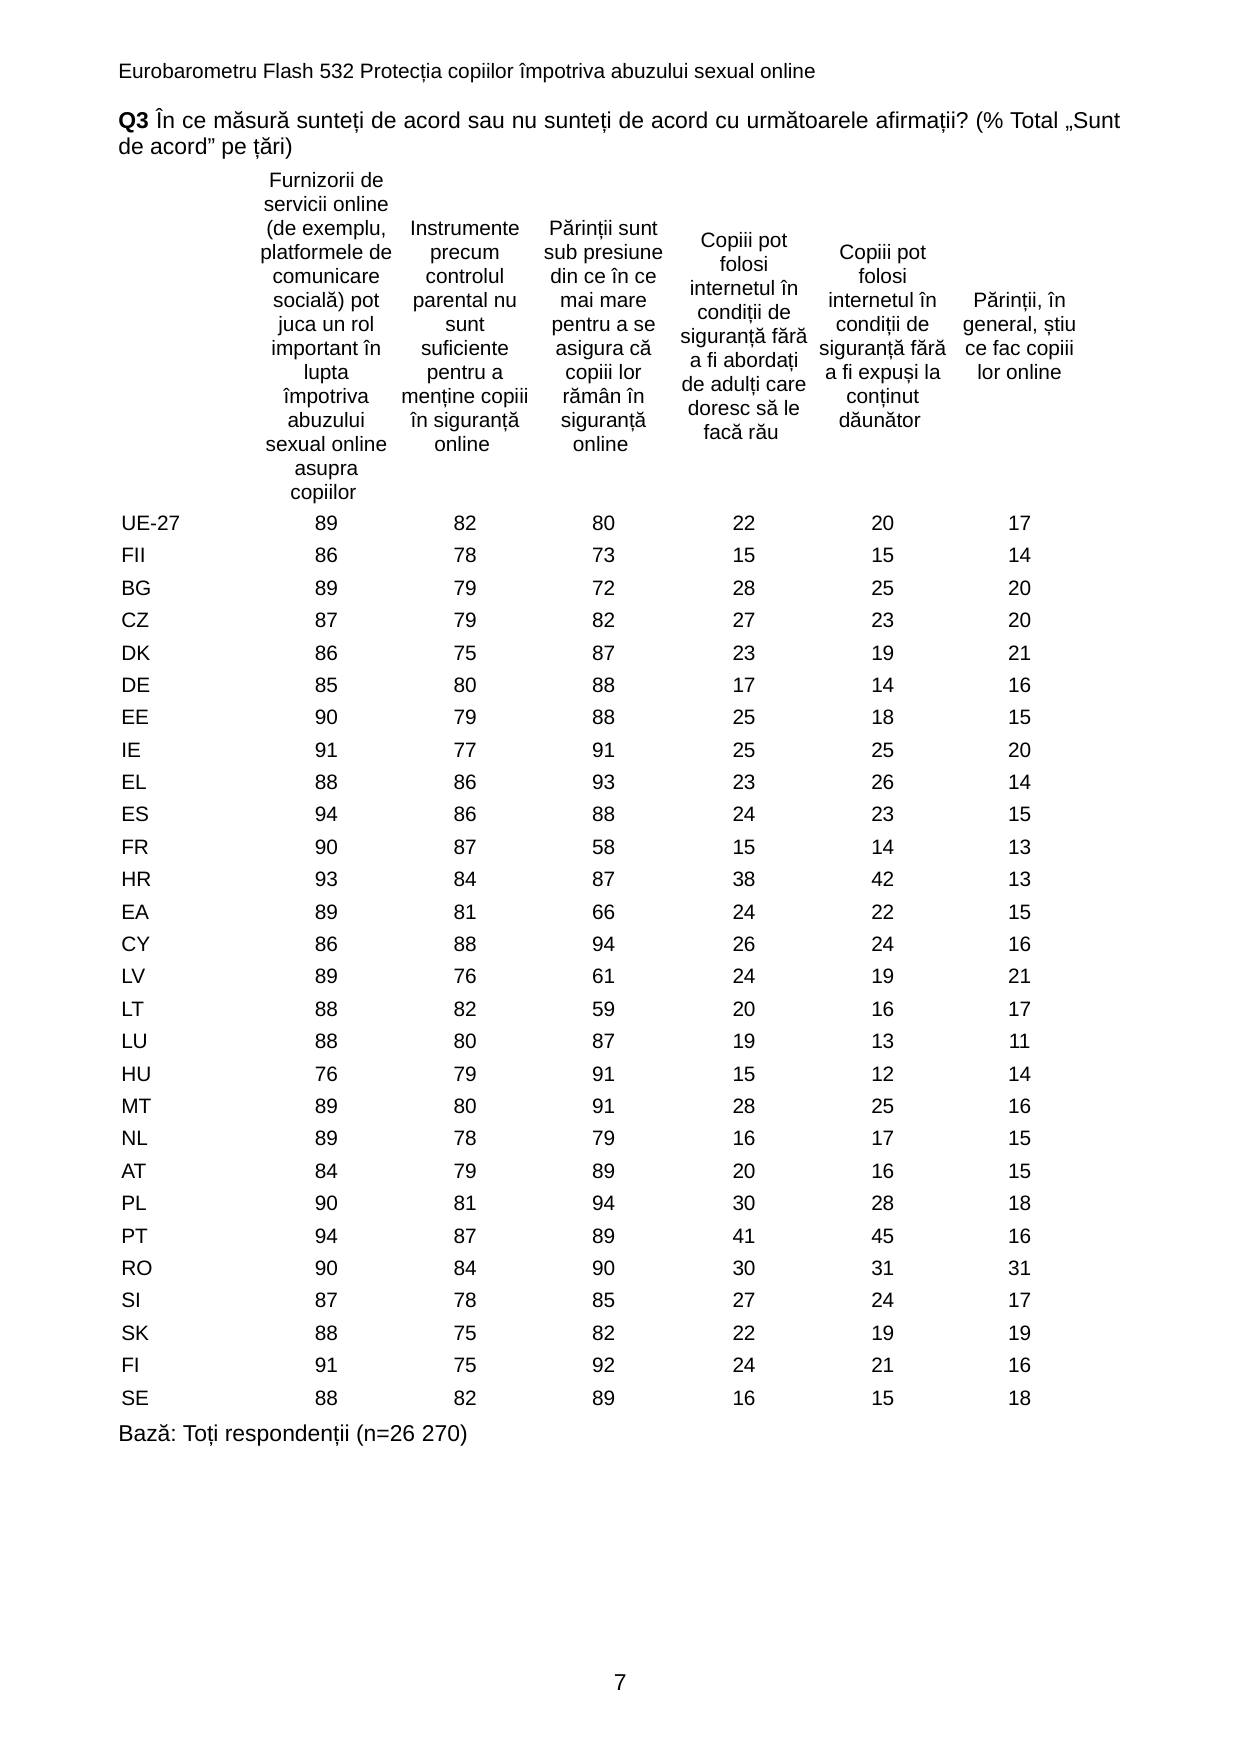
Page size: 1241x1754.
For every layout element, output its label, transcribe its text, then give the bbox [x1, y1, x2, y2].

table_cell 14 [950, 766, 1089, 798]
table_cell 20 [673, 993, 815, 1025]
table_cell LV [118, 960, 257, 992]
table_cell MT [118, 1090, 257, 1122]
table_cell CY [118, 928, 257, 960]
table_cell 23 [815, 604, 950, 636]
table_cell 75 [395, 1349, 534, 1381]
table_cell EA [118, 895, 257, 928]
table_cell 86 [395, 766, 534, 798]
table_cell 93 [257, 863, 395, 895]
table_header Instrumente precum controlul parental nu sunt suficiente pentru a menține copiii în siguranță online [395, 165, 534, 507]
table_header Părinții sunt sub presiune din ce în ce mai mare pentru a se asigura că copiii lor rămân în siguranță online [534, 165, 673, 507]
table_cell 15 [950, 895, 1089, 928]
table_cell 79 [534, 1122, 673, 1154]
text Q3 În ce măsură sunteți de acord sau nu sunteți de acord cu următoarele afirmații? (% Total „Sunt de acord” pe țări) [118, 107, 1122, 159]
table_cell 79 [395, 701, 534, 733]
table_cell 87 [534, 1025, 673, 1057]
table_cell 15 [673, 1057, 815, 1090]
table_cell 88 [395, 928, 534, 960]
table_cell 26 [673, 928, 815, 960]
table_cell PT [118, 1219, 257, 1252]
table_cell 89 [257, 960, 395, 992]
table_cell ES [118, 798, 257, 831]
table_cell 18 [950, 1381, 1089, 1414]
table_cell 79 [395, 1155, 534, 1187]
table_cell 85 [534, 1284, 673, 1316]
table_cell 80 [534, 507, 673, 539]
table_cell 24 [815, 1284, 950, 1316]
table_cell SE [118, 1381, 257, 1414]
table_cell 13 [815, 1025, 950, 1057]
table_cell 84 [395, 863, 534, 895]
table_cell 75 [395, 1316, 534, 1349]
table_cell CZ [118, 604, 257, 636]
table_cell DE [118, 669, 257, 701]
table_cell 89 [257, 895, 395, 928]
table_cell 41 [673, 1219, 815, 1252]
table_cell 91 [257, 733, 395, 766]
table_cell 28 [673, 1090, 815, 1122]
table_cell 16 [950, 1219, 1089, 1252]
table_cell 14 [815, 669, 950, 701]
table_cell 84 [395, 1252, 534, 1284]
table_cell FI [118, 1349, 257, 1381]
table_cell 17 [950, 507, 1089, 539]
table_cell 22 [673, 507, 815, 539]
table_cell 87 [395, 831, 534, 863]
table_cell 79 [395, 604, 534, 636]
table_cell 89 [257, 571, 395, 604]
table_cell 19 [950, 1316, 1089, 1349]
table_cell 27 [673, 604, 815, 636]
table_cell 75 [395, 636, 534, 668]
table_cell 89 [257, 507, 395, 539]
table_cell 12 [815, 1057, 950, 1090]
table_cell LU [118, 1025, 257, 1057]
table_cell 94 [534, 1187, 673, 1219]
table_cell 16 [673, 1122, 815, 1154]
table_cell 25 [815, 571, 950, 604]
table_cell 20 [950, 733, 1089, 766]
table_cell 14 [950, 1057, 1089, 1090]
table_cell 27 [673, 1284, 815, 1316]
table_cell UE-27 [118, 507, 257, 539]
table_cell 94 [257, 798, 395, 831]
table_cell 89 [534, 1381, 673, 1414]
table_cell 76 [395, 960, 534, 992]
table_cell 16 [950, 1090, 1089, 1122]
table_cell 89 [534, 1155, 673, 1187]
table_cell 91 [534, 733, 673, 766]
table_cell 87 [257, 1284, 395, 1316]
table_cell 19 [815, 636, 950, 668]
table_cell 80 [395, 1090, 534, 1122]
table_cell 61 [534, 960, 673, 992]
table_cell 11 [950, 1025, 1089, 1057]
table_cell 19 [815, 960, 950, 992]
table_cell 81 [395, 1187, 534, 1219]
table_cell 78 [395, 1122, 534, 1154]
table_cell 16 [815, 1155, 950, 1187]
table_cell 15 [950, 798, 1089, 831]
table_cell 16 [673, 1381, 815, 1414]
table_cell 80 [395, 669, 534, 701]
table_cell 94 [257, 1219, 395, 1252]
table_cell SI [118, 1284, 257, 1316]
table_cell 89 [257, 1090, 395, 1122]
table_cell 28 [815, 1187, 950, 1219]
table_cell 66 [534, 895, 673, 928]
table_cell 23 [815, 798, 950, 831]
table_cell 42 [815, 863, 950, 895]
table_cell 24 [673, 895, 815, 928]
table_cell 15 [673, 831, 815, 863]
table_cell 94 [534, 928, 673, 960]
table_cell 24 [673, 1349, 815, 1381]
table_cell 30 [673, 1252, 815, 1284]
table_cell 87 [257, 604, 395, 636]
table_cell 16 [950, 669, 1089, 701]
table_cell 25 [673, 733, 815, 766]
table_cell 88 [257, 1381, 395, 1414]
table_cell PL [118, 1187, 257, 1219]
table_cell 17 [950, 993, 1089, 1025]
table_cell 80 [395, 1025, 534, 1057]
table_cell 18 [815, 701, 950, 733]
table_cell 58 [534, 831, 673, 863]
table_cell 31 [815, 1252, 950, 1284]
table_cell 16 [950, 928, 1089, 960]
table_cell 24 [673, 798, 815, 831]
table_cell 72 [534, 571, 673, 604]
table_cell HU [118, 1057, 257, 1090]
table_cell 19 [815, 1316, 950, 1349]
table_cell 78 [395, 539, 534, 571]
table_cell 15 [950, 1122, 1089, 1154]
table_cell 76 [257, 1057, 395, 1090]
table_cell 15 [950, 701, 1089, 733]
table_cell 88 [534, 669, 673, 701]
table_header Părinții, în general, știu ce fac copiii lor online [950, 165, 1089, 507]
table_cell 88 [257, 1316, 395, 1349]
table_cell 17 [950, 1284, 1089, 1316]
table_cell 21 [950, 960, 1089, 992]
table_cell 78 [395, 1284, 534, 1316]
table_cell LT [118, 993, 257, 1025]
table_cell 16 [950, 1349, 1089, 1381]
table_cell 93 [534, 766, 673, 798]
table_cell FII [118, 539, 257, 571]
table_cell 88 [257, 1025, 395, 1057]
table_cell 24 [673, 960, 815, 992]
table_cell 20 [950, 604, 1089, 636]
table_cell 88 [257, 993, 395, 1025]
table_cell 88 [534, 701, 673, 733]
table_cell 14 [950, 539, 1089, 571]
table_cell 84 [257, 1155, 395, 1187]
table_cell 90 [257, 701, 395, 733]
table_cell BG [118, 571, 257, 604]
table_cell 14 [815, 831, 950, 863]
table_cell 22 [673, 1316, 815, 1349]
table_cell 91 [534, 1090, 673, 1122]
table_cell 21 [950, 636, 1089, 668]
table_cell 89 [534, 1219, 673, 1252]
table_cell 82 [395, 507, 534, 539]
table_cell 91 [257, 1349, 395, 1381]
table_cell 88 [534, 798, 673, 831]
table_cell 25 [815, 1090, 950, 1122]
table_cell NL [118, 1122, 257, 1154]
table_cell 82 [395, 1381, 534, 1414]
table_cell 25 [673, 701, 815, 733]
table_cell 45 [815, 1219, 950, 1252]
table_cell 16 [815, 993, 950, 1025]
table_cell 85 [257, 669, 395, 701]
table_cell 30 [673, 1187, 815, 1219]
table_cell 15 [815, 539, 950, 571]
table_cell 22 [815, 895, 950, 928]
table_cell 86 [257, 928, 395, 960]
table_cell 21 [815, 1349, 950, 1381]
table_cell SK [118, 1316, 257, 1349]
table_cell 15 [815, 1381, 950, 1414]
table_cell 79 [395, 571, 534, 604]
table_cell 92 [534, 1349, 673, 1381]
table_cell 20 [815, 507, 950, 539]
table_cell EL [118, 766, 257, 798]
table_cell 79 [395, 1057, 534, 1090]
table_cell 88 [257, 766, 395, 798]
table_header Furnizorii de servicii online (de exemplu, platformele de comunicare socială) pot juca un rol important în lupta împotriva abuzului sexual online asupra copiilor [257, 165, 395, 507]
table_cell 13 [950, 863, 1089, 895]
table_cell FR [118, 831, 257, 863]
table_cell 25 [815, 733, 950, 766]
table_cell 24 [815, 928, 950, 960]
table_cell 17 [673, 669, 815, 701]
table_cell 90 [257, 1252, 395, 1284]
table_header Copiii pot folosi internetul în condiții de siguranță fără a fi expuși la conținut dăunător [815, 165, 950, 507]
table_cell 28 [673, 571, 815, 604]
table_cell 23 [673, 766, 815, 798]
table_cell 20 [673, 1155, 815, 1187]
table_cell 89 [257, 1122, 395, 1154]
table_cell 19 [673, 1025, 815, 1057]
table_cell IE [118, 733, 257, 766]
table_cell 17 [815, 1122, 950, 1154]
table_cell 15 [673, 539, 815, 571]
table_cell 90 [534, 1252, 673, 1284]
table_cell 31 [950, 1252, 1089, 1284]
table_cell 15 [950, 1155, 1089, 1187]
table_cell 87 [534, 636, 673, 668]
table_cell 82 [534, 604, 673, 636]
table_cell DK [118, 636, 257, 668]
table_cell 13 [950, 831, 1089, 863]
table_cell RO [118, 1252, 257, 1284]
table_cell 82 [534, 1316, 673, 1349]
table_cell 86 [257, 539, 395, 571]
table_cell 23 [673, 636, 815, 668]
table_cell EE [118, 701, 257, 733]
table_cell 20 [950, 571, 1089, 604]
table_cell 90 [257, 831, 395, 863]
text Bază: Toți respondenții (n=26 270) [118, 1419, 1122, 1446]
table_cell 59 [534, 993, 673, 1025]
table_cell HR [118, 863, 257, 895]
table_cell 82 [395, 993, 534, 1025]
table_cell 86 [395, 798, 534, 831]
table_cell 26 [815, 766, 950, 798]
table_cell 86 [257, 636, 395, 668]
table_cell 38 [673, 863, 815, 895]
table_header Copiii pot folosi internetul în condiții de siguranță fără a fi abordați de adulți care doresc să le facă rău [673, 165, 815, 507]
table_cell 77 [395, 733, 534, 766]
table_cell 81 [395, 895, 534, 928]
table_cell 87 [395, 1219, 534, 1252]
table_cell 87 [534, 863, 673, 895]
table_cell 73 [534, 539, 673, 571]
table_cell 91 [534, 1057, 673, 1090]
table_cell 90 [257, 1187, 395, 1219]
table_cell AT [118, 1155, 257, 1187]
table_cell 18 [950, 1187, 1089, 1219]
table_header [118, 165, 257, 507]
